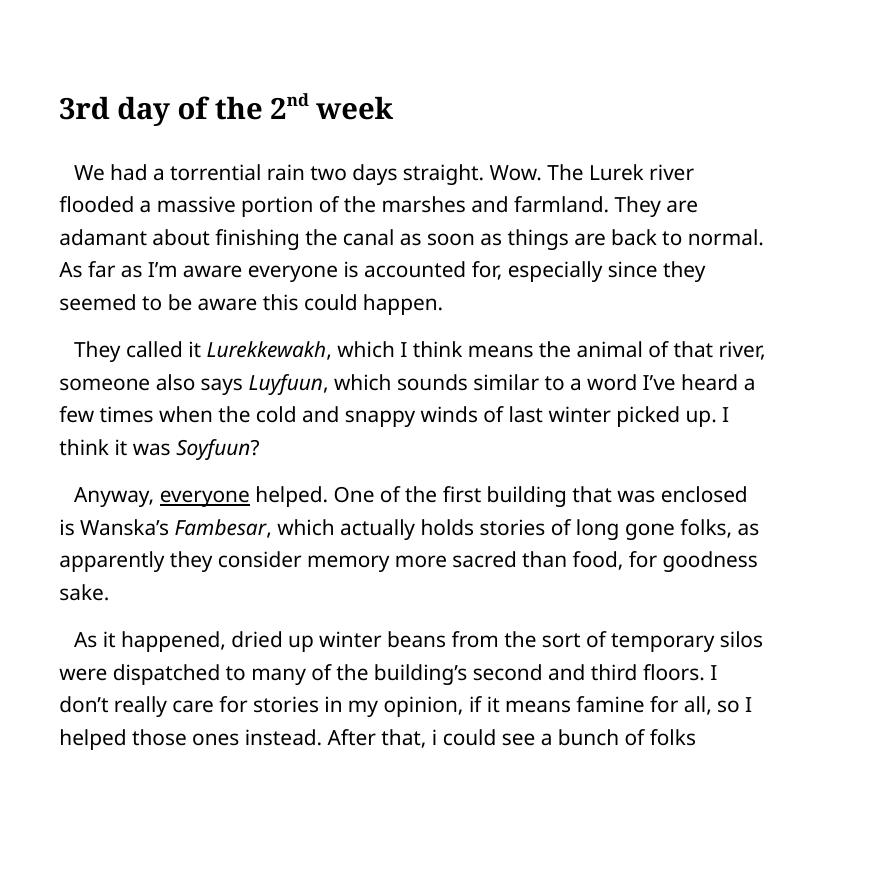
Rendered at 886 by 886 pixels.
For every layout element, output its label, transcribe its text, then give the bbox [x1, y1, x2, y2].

text They called it Lurekkewakh, which I think means the animal of that river, someone also says Luyfuun, which sounds similar to a word I’ve heard a few times when the cold and snappy winds of last winter picked up. I think it was Soyfuun? [59, 335, 768, 462]
text Anyway, everyone helped. One of the first building that was enclosed is Wanska’s Fambesar, which actually holds stories of long gone folks, as apparently they consider memory more sacred than food, for goodness sake. [59, 480, 768, 607]
text We had a torrential rain two days straight. Wow. The Lurek river flooded a massive portion of the marshes and farmland. They are adamant about finishing the canal as soon as things are back to normal. As far as I’m aware everyone is accounted for, especially since they seemed to be aware this could happen. [59, 158, 768, 317]
text As it happened, dried up winter beans from the sort of temporary silos were dispatched to many of the building’s second and third floors. I don’t really care for stories in my opinion, if it means famine for all, so I helped those ones instead. After that, i could see a bunch of folks [59, 625, 768, 752]
subtitle 3rd day of the 2nd week [59, 88, 768, 128]
